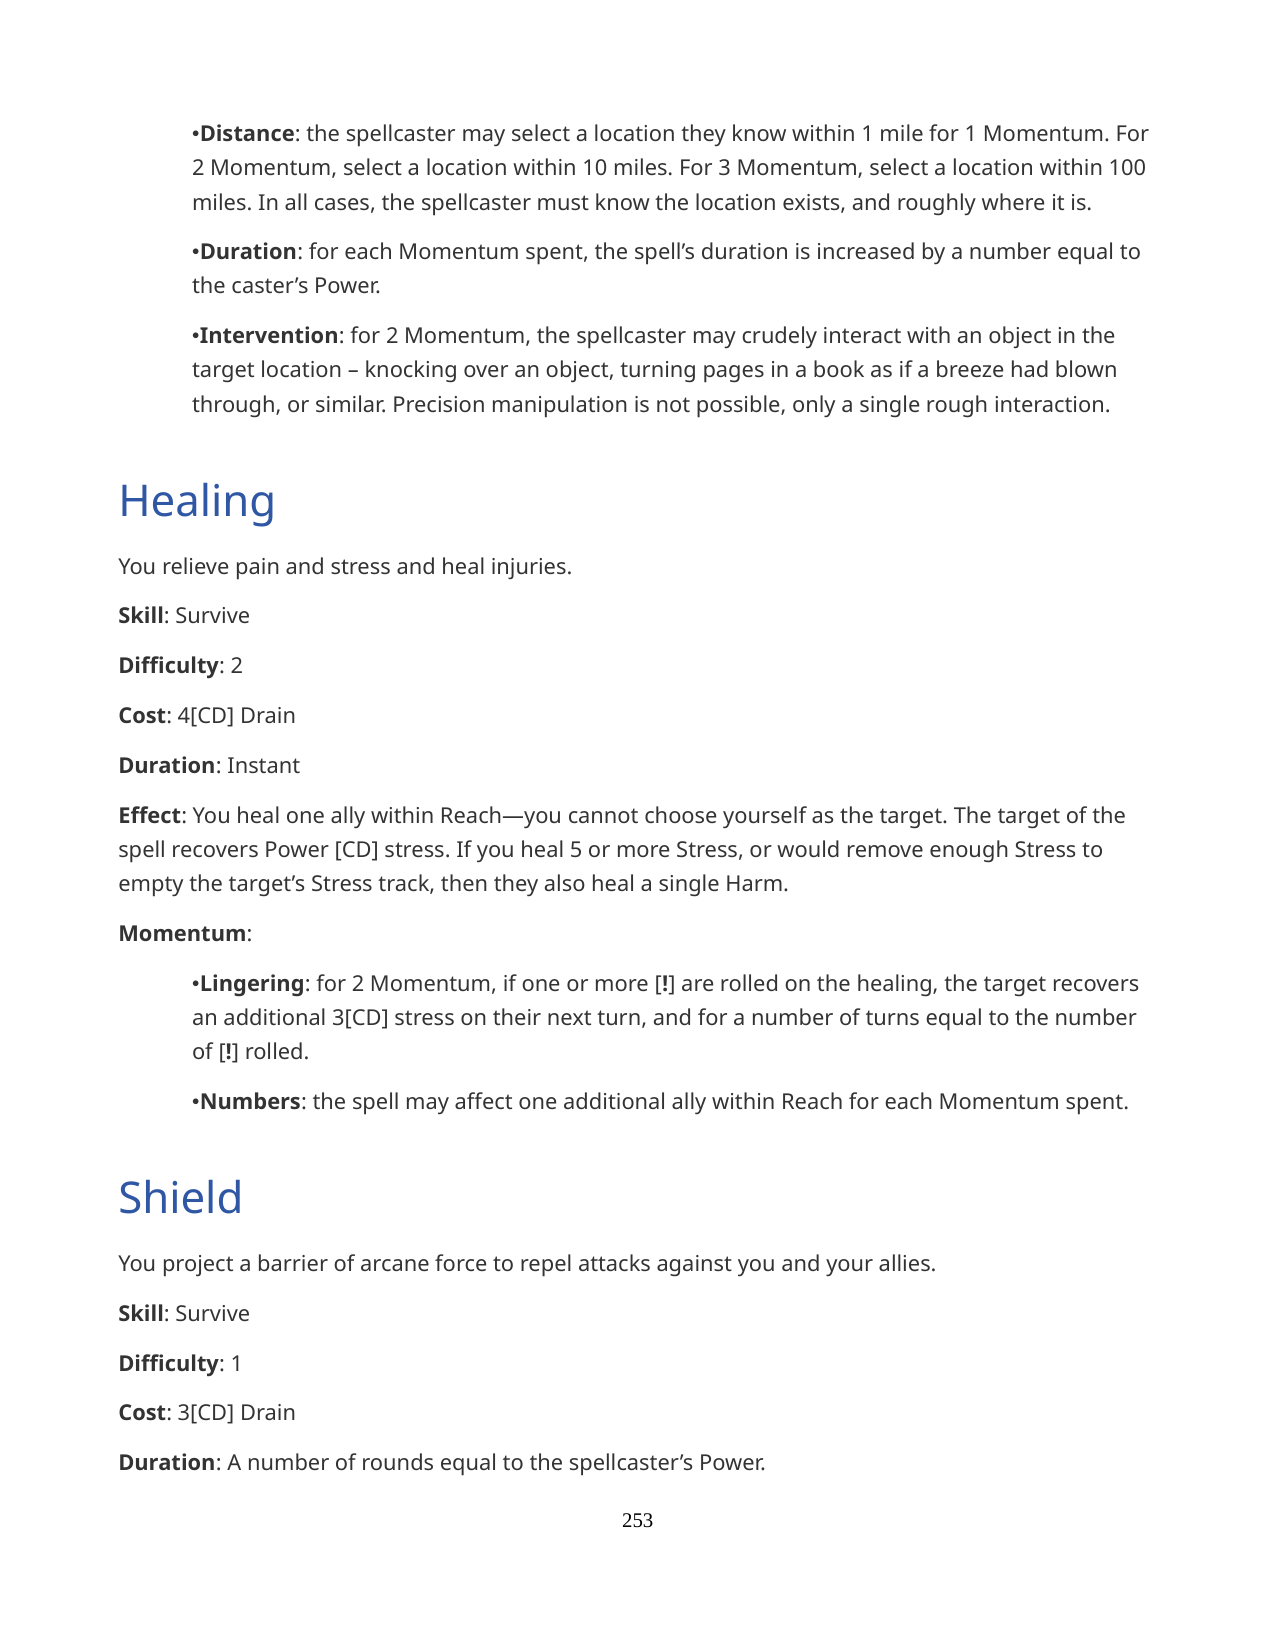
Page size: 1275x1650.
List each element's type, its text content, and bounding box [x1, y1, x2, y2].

list Distance: the spellcaster may select a location they know within 1 mile for 1 Momentum. For 2 Momentum, select a location within 10 miles. For 3 Momentum, select a location within 100 miles. In all cases, the spellcaster must know the location exists, and roughly where it is. [118, 118, 1157, 216]
text Skill: Survive [118, 1298, 1157, 1327]
text Cost: 3[CD] Drain [118, 1397, 1157, 1427]
text You relieve pain and stress and heal injuries. [118, 551, 1157, 581]
list Numbers: the spell may affect one additional ally within Reach for each Momentum spent. [118, 1086, 1157, 1116]
text Cost: 4[CD] Drain [118, 700, 1157, 730]
text You project a barrier of arcane force to repel attacks against you and your allies. [118, 1248, 1157, 1278]
text Duration: A number of rounds equal to the spellcaster’s Power. [118, 1447, 1157, 1477]
subtitle Healing [118, 469, 1157, 529]
list Intervention: for 2 Momentum, the spellcaster may crudely interact with an object in the target location – knocking over an object, turning pages in a book as if a breeze had blown through, or similar. Precision manipulation is not possible, only a single rough interaction. [118, 320, 1157, 418]
text Momentum: [118, 918, 1157, 948]
subtitle Shield [118, 1167, 1157, 1226]
text Difficulty: 1 [118, 1347, 1157, 1377]
list Lingering: for 2 Momentum, if one or more [!] are rolled on the healing, the target recovers an additional 3[CD] stress on their next turn, and for a number of turns equal to the number of [!] rolled. [118, 968, 1157, 1066]
text Skill: Survive [118, 601, 1157, 630]
text Difficulty: 2 [118, 650, 1157, 680]
text Effect: You heal one ally within Reach—you cannot choose yourself as the target. The target of the spell recovers Power [CD] stress. If you heal 5 or more Stress, or would remove enough Stress to empty the target’s Stress track, then they also heal a single Harm. [118, 800, 1157, 898]
text Duration: Instant [118, 750, 1157, 780]
list Duration: for each Momentum spent, the spell’s duration is increased by a number equal to the caster’s Power. [118, 236, 1157, 300]
